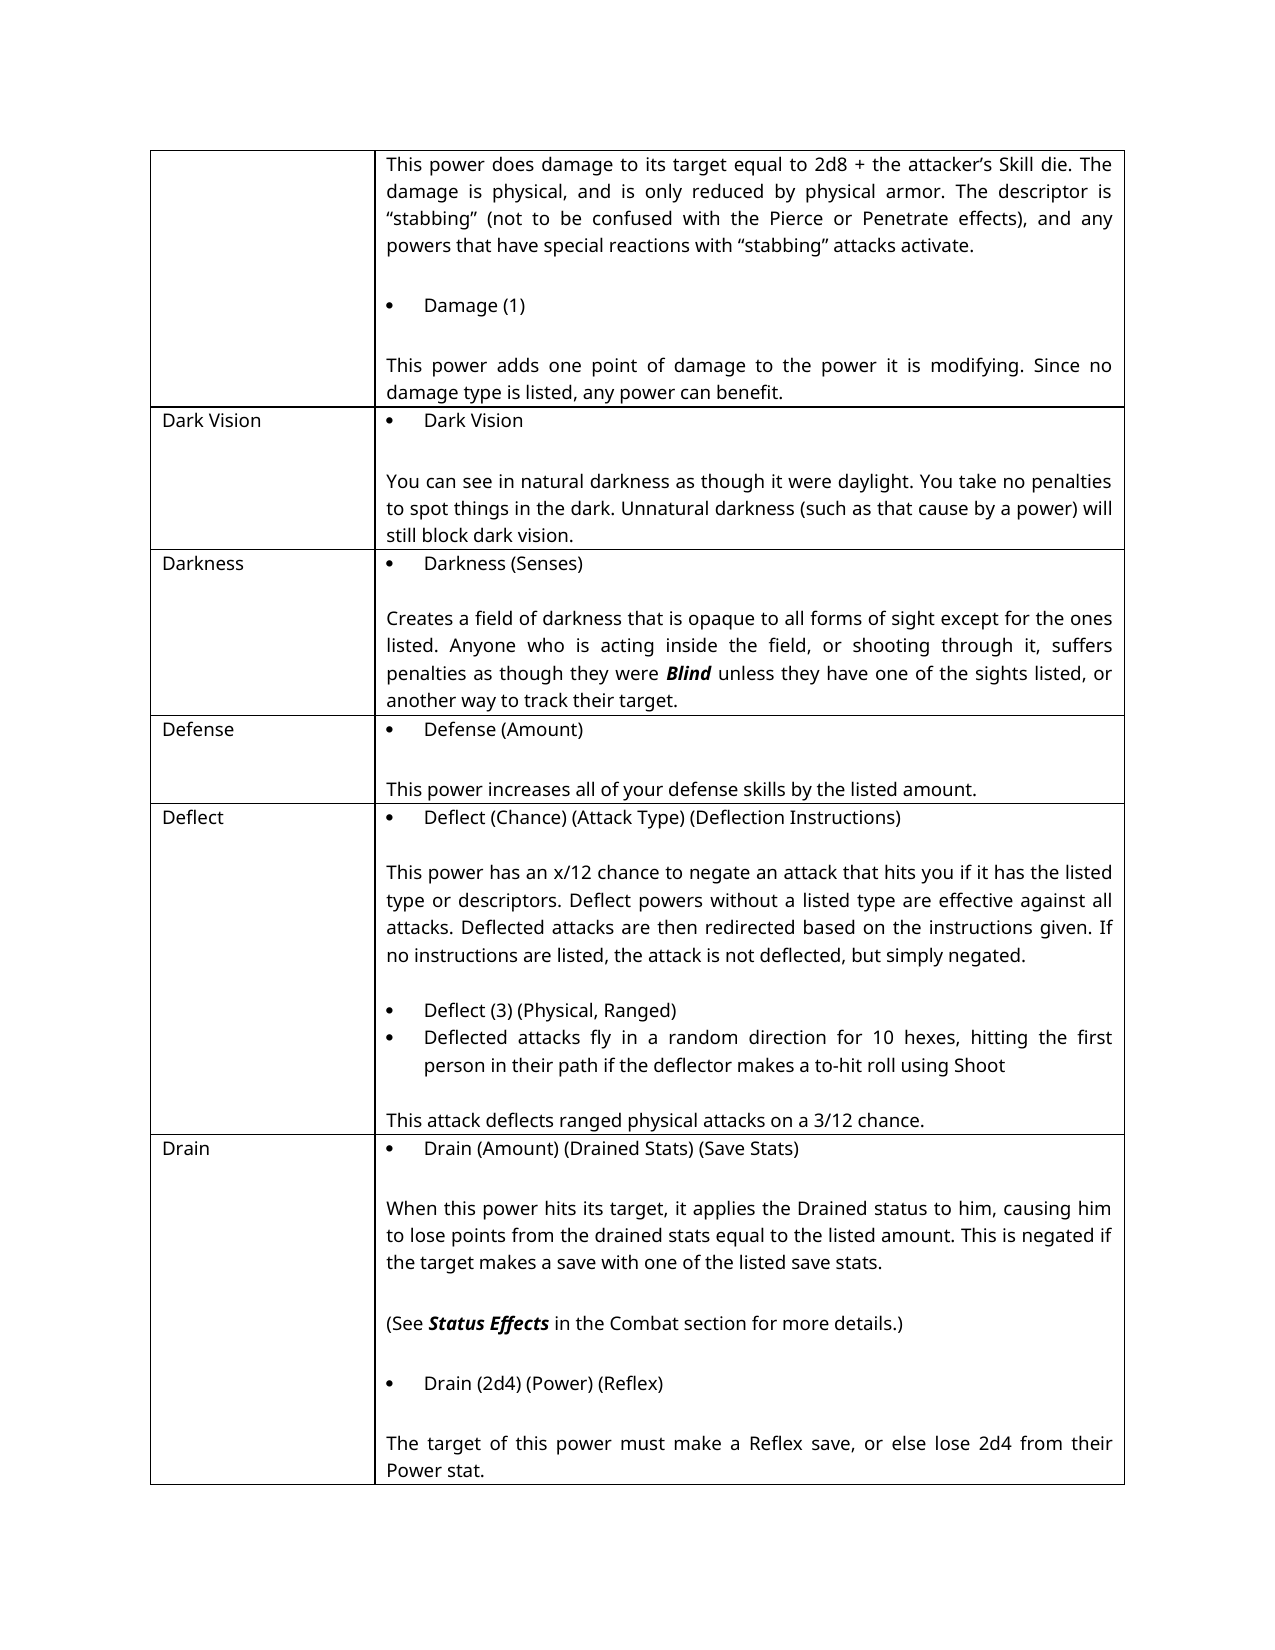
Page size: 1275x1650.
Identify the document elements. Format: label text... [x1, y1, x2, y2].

table_cell Dark Vision You can see in natural darkness as though it were daylight. You take no penalties to spot things in the dark. Unnatural darkness (such as that cause by a power) will still block dark vision. [376, 408, 1124, 549]
table_cell Drain [151, 1135, 374, 1484]
table_cell Deflect (Chance) (Attack Type) (Deflection Instructions) This power has an x/12 chance to negate an attack that hits you if it has the listed type or descriptors. Deflect powers without a listed type are effective against all attacks. Deflected attacks are then redirected based on the instructions given. If no instructions are listed, the attack is not deflected, but simply negated. Deflect (3) (Physical, Ranged) Deflected attacks fly in a random direction for 10 hexes, hitting the first person in their path if the deflector makes a to-hit roll using Shoot This attack deflects ranged physical attacks on a 3/12 chance. [376, 804, 1124, 1134]
table_cell Darkness (Senses) Creates a field of darkness that is opaque to all forms of sight except for the ones listed. Anyone who is acting inside the field, or shooting through it, suffers penalties as though they were Blind unless they have one of the sights listed, or another way to track their target. [376, 550, 1124, 715]
table_cell Darkness [151, 550, 374, 715]
table_cell Deflect [151, 804, 374, 1134]
table_cell Defense (Amount) This power increases all of your defense skills by the listed amount. [376, 716, 1124, 803]
table_cell [151, 151, 374, 406]
table_cell This power does damage to its target equal to 2d8 + the attacker’s Skill die. The damage is physical, and is only reduced by physical armor. The descriptor is “stabbing” (not to be confused with the Pierce or Penetrate effects), and any powers that have special reactions with “stabbing” attacks activate. Damage (1) This power adds one point of damage to the power it is modifying. Since no damage type is listed, any power can benefit. [376, 151, 1124, 406]
table_cell Defense [151, 716, 374, 803]
table_cell Dark Vision [151, 408, 374, 549]
table_cell Drain (Amount) (Drained Stats) (Save Stats) When this power hits its target, it applies the Drained status to him, causing him to lose points from the drained stats equal to the listed amount. This is negated if the target makes a save with one of the listed save stats. (See Status Effects in the Combat section for more details.) Drain (2d4) (Power) (Reflex) The target of this power must make a Reflex save, or else lose 2d4 from their Power stat. [376, 1135, 1124, 1484]
